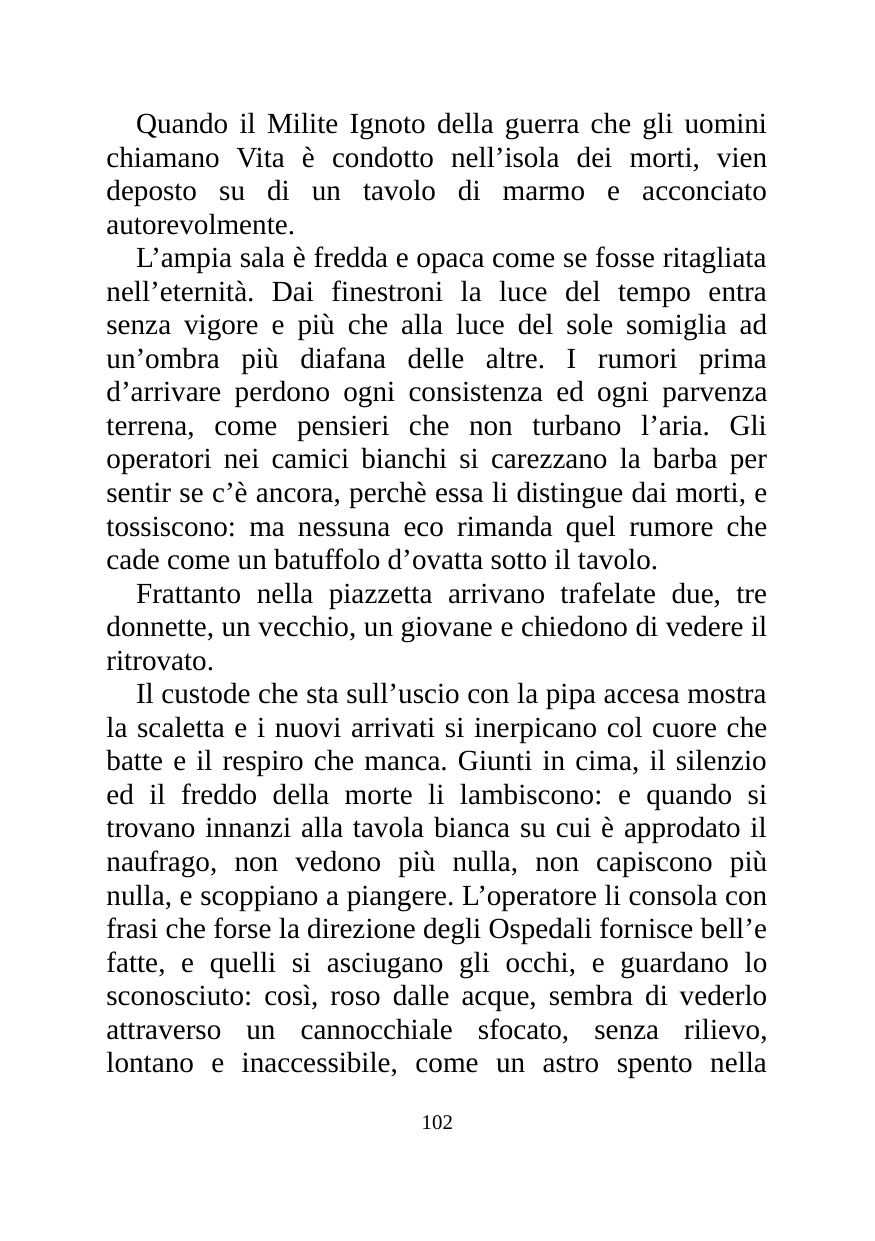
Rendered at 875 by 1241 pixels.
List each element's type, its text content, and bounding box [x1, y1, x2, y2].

text Quando il Milite Ignoto della guerra che gli uomini chiamano Vita è condotto nell’isola dei morti, vien deposto su di un tavolo di marmo e acconciato autorevolmente. [106, 106, 768, 240]
text Frattanto nella piazzetta arrivano trafelate due, tre donnette, un vecchio, un giovane e chiedono di vedere il ritrovato. [106, 576, 768, 676]
text Il custode che sta sull’uscio con la pipa accesa mostra la scaletta e i nuovi arrivati si inerpicano col cuore che batte e il respiro che manca. Giunti in cima, il silenzio ed il freddo della morte li lambiscono: e quando si trovano innanzi alla tavola bianca su cui è approdato il naufrago, non vedono più nulla, non capiscono più nulla, e scoppiano a piangere. L’operatore li consola con frasi che forse la direzione degli Ospedali fornisce bell’e fatte, e quelli si asciugano gli occhi, e guardano lo sconosciuto: così, roso dalle acque, sembra di vederlo attraverso un cannocchiale sfocato, senza rilievo, lontano e inaccessibile, come un astro spento nella [106, 676, 768, 1079]
text L’ampia sala è fredda e opaca come se fosse ritagliata nell’eternità. Dai finestroni la luce del tempo entra senza vigore e più che alla luce del sole somiglia ad un’ombra più diafana delle altre. I rumori prima d’arrivare perdono ogni consistenza ed ogni parvenza terrena, come pensieri che non turbano l’aria. Gli operatori nei camici bianchi si carezzano la barba per sentir se c’è ancora, perchè essa li distingue dai morti, e tossiscono: ma nessuna eco rimanda quel rumore che cade come un batuffolo d’ovatta sotto il tavolo. [106, 240, 768, 576]
